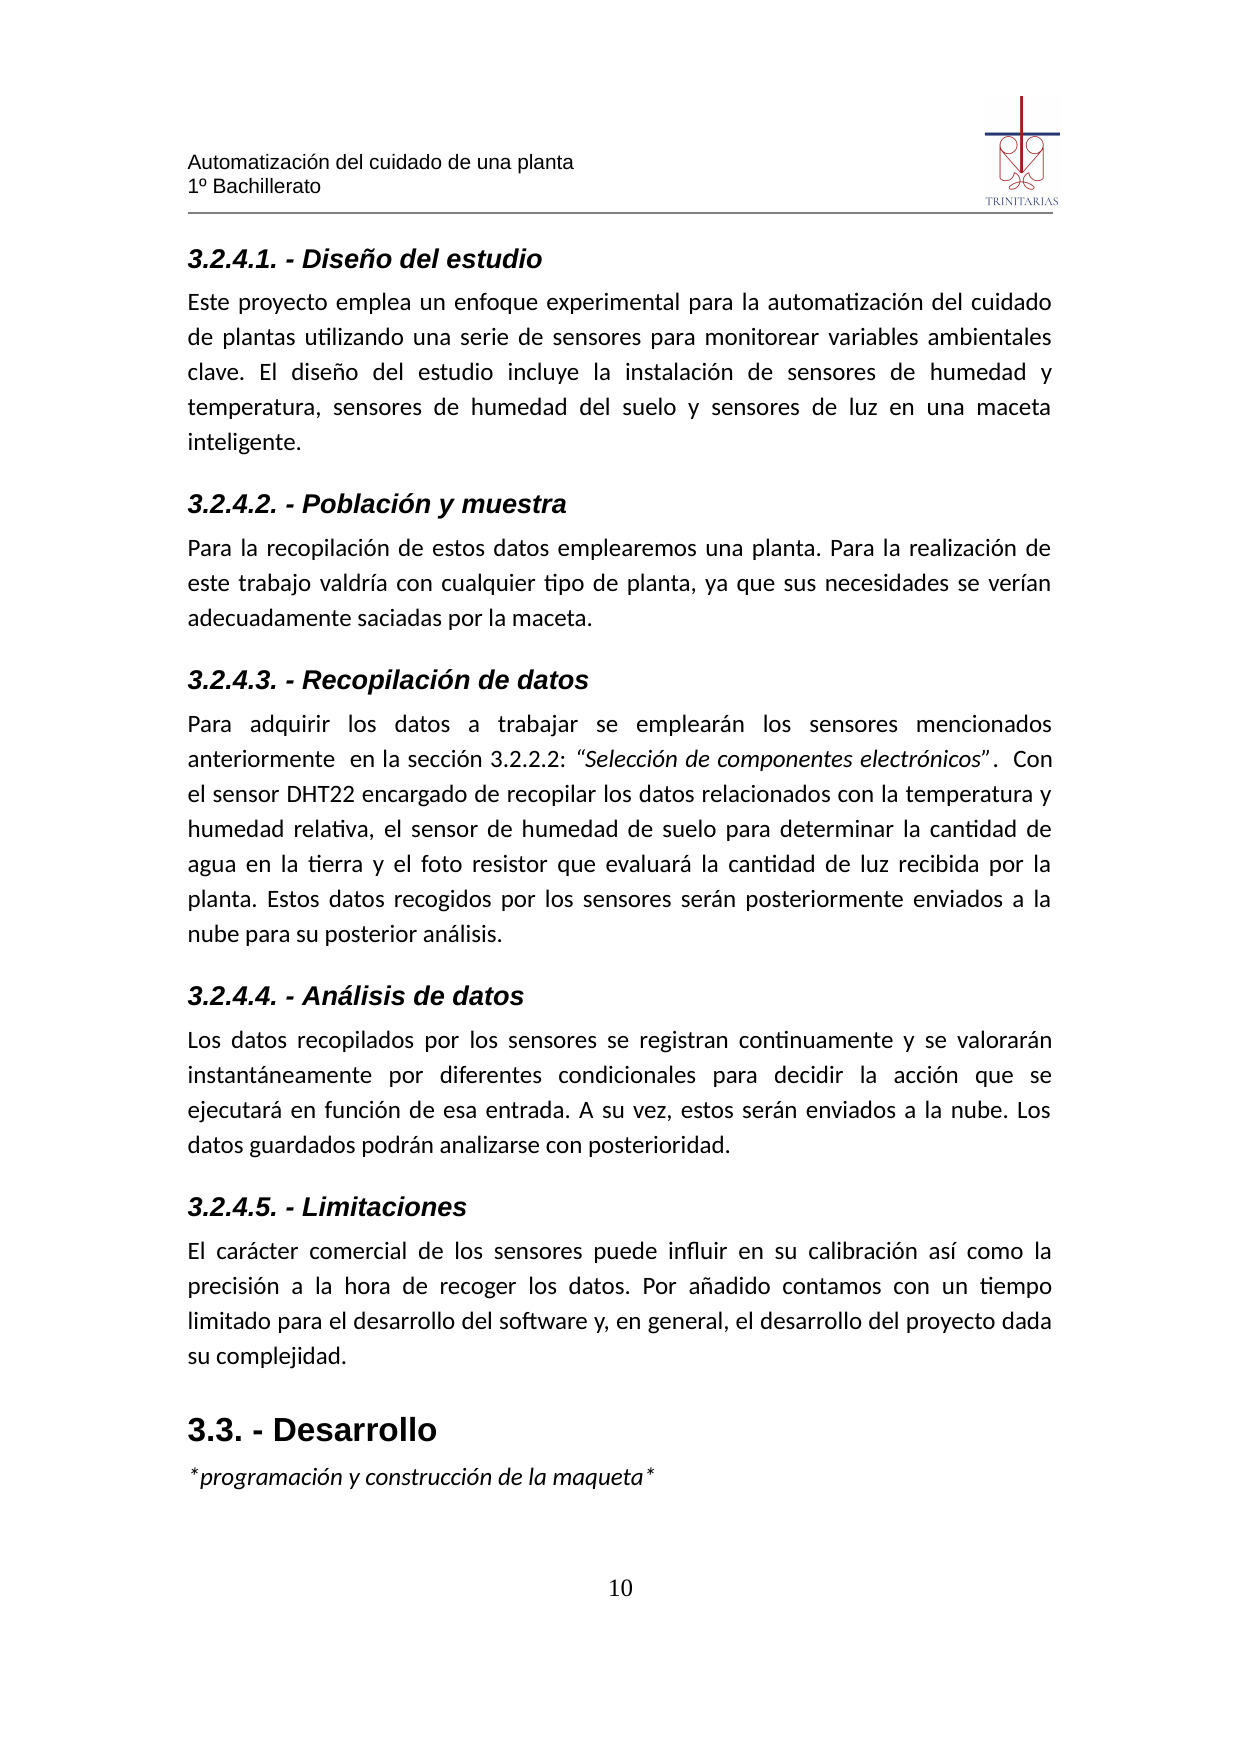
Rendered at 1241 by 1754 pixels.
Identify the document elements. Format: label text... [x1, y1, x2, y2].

text El carácter comercial de los sensores puede influir en su calibración así como la precisión a la hora de recoger los datos. Por añadido contamos con un tiempo limitado para el desarrollo del software y, en general, el desarrollo del proyecto dada su complejidad. [187, 1235, 1053, 1370]
text Este proyecto emplea un enfoque experimental para la automatización del cuidado de plantas utilizando una serie de sensores para monitorear variables ambientales clave. El diseño del estudio incluye la instalación de sensores de humedad y temperatura, sensores de humedad del suelo y sensores de luz en una maceta inteligente. [187, 286, 1053, 457]
picture [984, 96, 1061, 208]
subtitle Análisis de datos [187, 980, 1053, 1011]
subtitle Limitaciones [187, 1191, 1053, 1222]
subtitle Población y muestra [187, 488, 1053, 520]
text Los datos recopilados por los sensores se registran continuamente y se valorarán instantáneamente por diferentes condicionales para decidir la acción que se ejecutará en función de esa entrada. A su vez, estos serán enviados a la nube. Los datos guardados podrán analizarse con posterioridad. [187, 1024, 1053, 1159]
subtitle Diseño del estudio [187, 243, 1053, 274]
subtitle Recopilación de datos [187, 664, 1053, 696]
text Para la recopilación de estos datos emplearemos una planta. Para la realización de este trabajo valdría con cualquier tipo de planta, ya que sus necesidades se verían adecuadamente saciadas por la maceta. [187, 532, 1053, 633]
text *programación y construcción de la maqueta* [187, 1461, 1053, 1492]
text Para adquirir los datos a trabajar se emplearán los sensores mencionados anteriormente en la sección 3.2.2.2: “Selección de componentes electrónicos”. Con el sensor DHT22 encargado de recopilar los datos relacionados con la temperatura y humedad relativa, el sensor de humedad de suelo para determinar la cantidad de agua en la tierra y el foto resistor que evaluará la cantidad de luz recibida por la planta. Estos datos recogidos por los sensores serán posteriormente enviados a la nube para su posterior análisis. [187, 708, 1053, 949]
subtitle Desarrollo [187, 1410, 1053, 1449]
